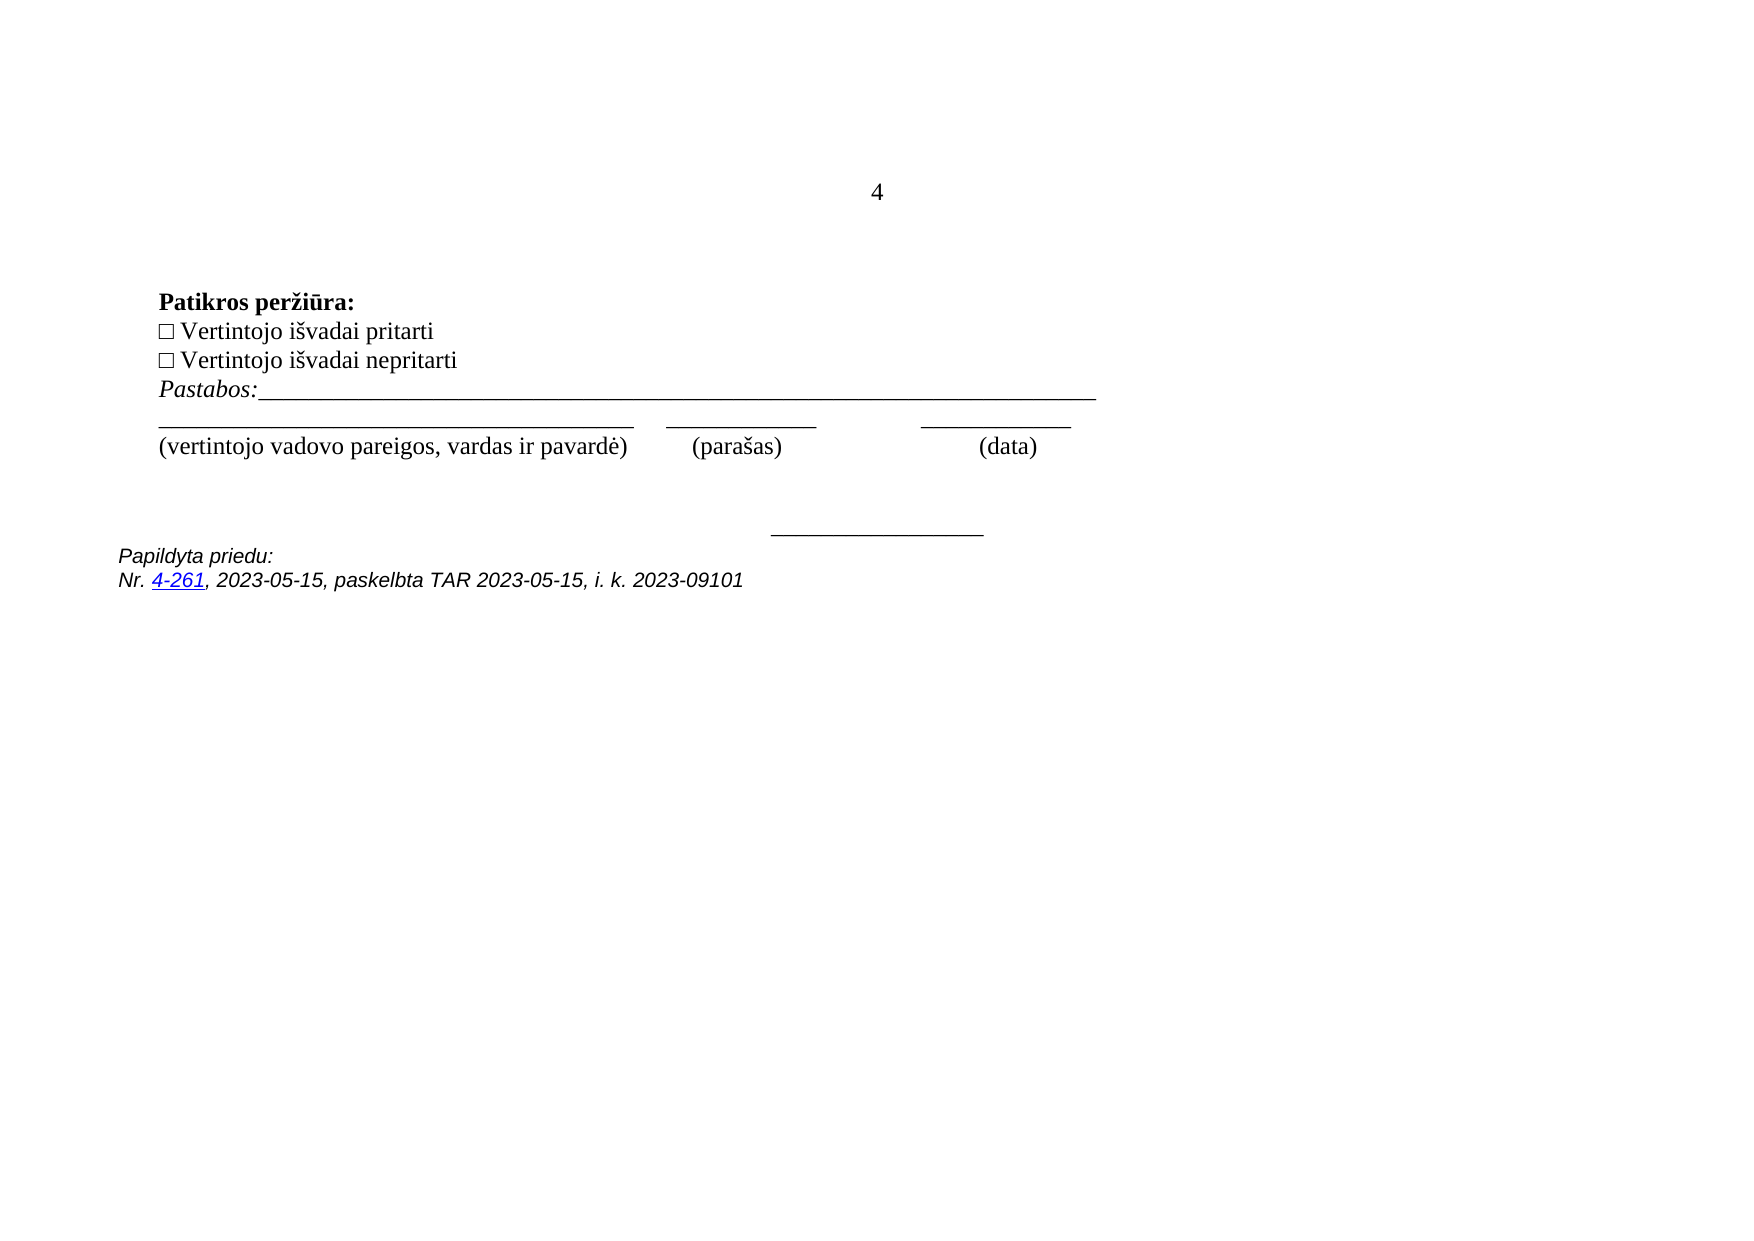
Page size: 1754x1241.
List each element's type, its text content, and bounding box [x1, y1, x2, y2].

table_cell [1402, 259, 1638, 402]
table_cell ____________ (parašas) [655, 403, 909, 489]
text _________________ [118, 511, 1636, 539]
table_cell Patikros peržiūra: □ Vertintojo išvadai pritarti □ Vertintojo išvadai nepritarti Pastabos:___________________________________________________________________ [147, 259, 1140, 402]
text Nr. 4-261, 2023-05-15, paskelbta TAR 2023-05-15, i. k. 2023-09101 [118, 568, 1636, 592]
table_cell [1140, 403, 1254, 489]
table_cell [1269, 259, 1402, 402]
table_cell [1255, 403, 1269, 489]
table_cell [1402, 403, 1638, 489]
table_cell [1255, 259, 1269, 402]
table_cell ______________________________________ (vertintojo vadovo pareigos, vardas ir pavardė) [147, 403, 655, 489]
table_cell [1140, 259, 1254, 402]
text Papildyta priedu: [118, 544, 1636, 568]
table_cell [1269, 403, 1402, 489]
table_cell ____________ (data) [910, 403, 1140, 489]
